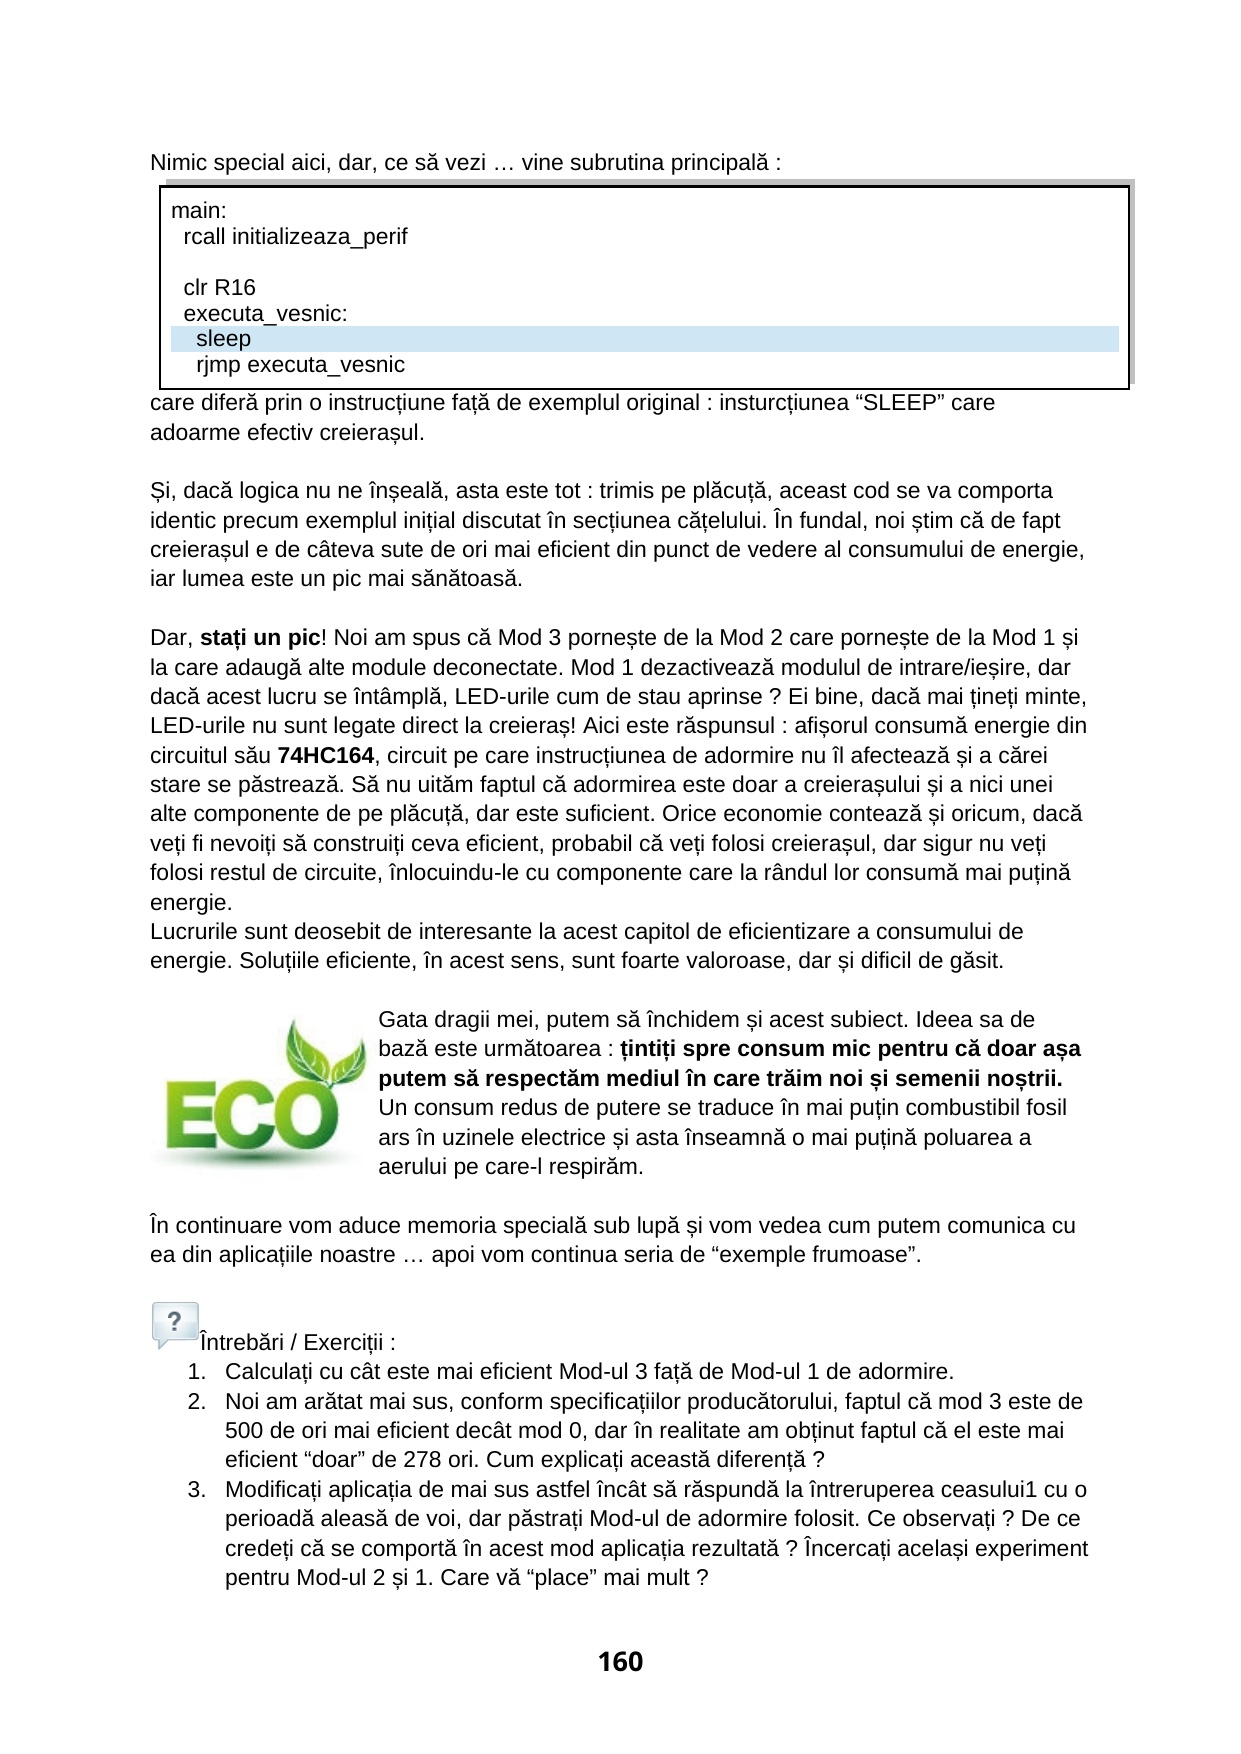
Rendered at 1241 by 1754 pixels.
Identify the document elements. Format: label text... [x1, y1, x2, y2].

picture [150, 1300, 200, 1351]
text Nimic special aici, dar, ce să vezi … vine subrutina principală : [150, 150, 1091, 176]
table_header main: rcall initializeaza_perif clr R16 executa_vesnic: sleep rjmp executa_vesnic [161, 188, 1128, 388]
text Și, dacă logica nu ne înșeală, asta este tot : trimis pe plăcuță, aceast cod se va comporta identic precum exemplul inițial discutat în secțiunea cățelului. În fundal, noi știm că de fapt creierașul e de câteva sute de ori mai eficient din punct de vedere al consumului de energie, iar lumea este un pic mai sănătoasă. [150, 478, 1091, 592]
text Dar, stați un pic! Noi am spus că Mod 3 pornește de la Mod 2 care pornește de la Mod 1 și la care adaugă alte module deconectate. Mod 1 dezactivează modulul de intrare/ieșire, dar dacă acest lucru se întâmplă, LED-urile cum de stau aprinse ? Ei bine, dacă mai țineți minte, LED-urile nu sunt legate direct la creieraș! Aici este răspunsul : afișorul consumă energie din circuitul său 74HC164, circuit pe care instrucțiunea de adormire nu îl afectează și a cărei stare se păstrează. Să nu uităm faptul că adormirea este doar a creierașului și a nici unei alte componente de pe plăcuță, dar este suficient. Orice economie contează și oricum, dacă veți fi nevoiți să construiți ceva eficient, probabil că veți folosi creierașul, dar sigur nu veți folosi restul de circuite, înlocuindu-le cu componente care la rândul lor consumă mai puțină energie. [150, 625, 1091, 915]
list Noi am arătat mai sus, conform specificațiilor producătorului, faptul că mod 3 este de 500 de ori mai eficient decât mod 0, dar în realitate am obținut faptul că el este mai eficient “doar” de 278 ori. Cum explicați această diferență ? [187, 1388, 1091, 1473]
text care diferă prin o instrucțiune față de exemplul original : insturcțiunea “SLEEP” care adoarme efectiv creierașul. [150, 390, 1091, 445]
list Calculați cu cât este mai eficient Mod-ul 3 față de Mod-ul 1 de adormire. [187, 1359, 1091, 1385]
text Întrebări / Exerciții : [150, 1326, 1091, 1355]
text În continuare vom aduce memoria specială sub lupă și vom vedea cum putem comunica cu ea din aplicațiile noastre … apoi vom continua seria de “exemple frumoase”. [150, 1212, 1091, 1267]
text Lucrurile sunt deosebit de interesante la acest capitol de eficientizare a consumului de energie. Soluțiile eficiente, în acest sens, sunt foarte valoroase, dar și dificil de găsit. [150, 918, 1091, 973]
picture [150, 1006, 379, 1184]
list Modificați aplicația de mai sus astfel încât să răspundă la întreruperea ceasului1 cu o perioadă aleasă de voi, dar păstrați Mod-ul de adormire folosit. Ce observați ? De ce credeți că se comportă în acest mod aplicația rezultată ? Încercați același experiment pentru Mod-ul 2 și 1. Care vă “place” mai mult ? [187, 1477, 1091, 1590]
text Gata dragii mei, putem să închidem și acest subiect. Ideea sa de bază este următoarea : țintiți spre consum mic pentru că doar așa putem să respectăm mediul în care trăim noi și semenii noștrii. Un consum redus de putere se traduce în mai puțin combustibil fosil ars în uzinele electrice și asta înseamnă o mai puțină poluarea a aerului pe care-l respirăm. [379, 1007, 1091, 1179]
